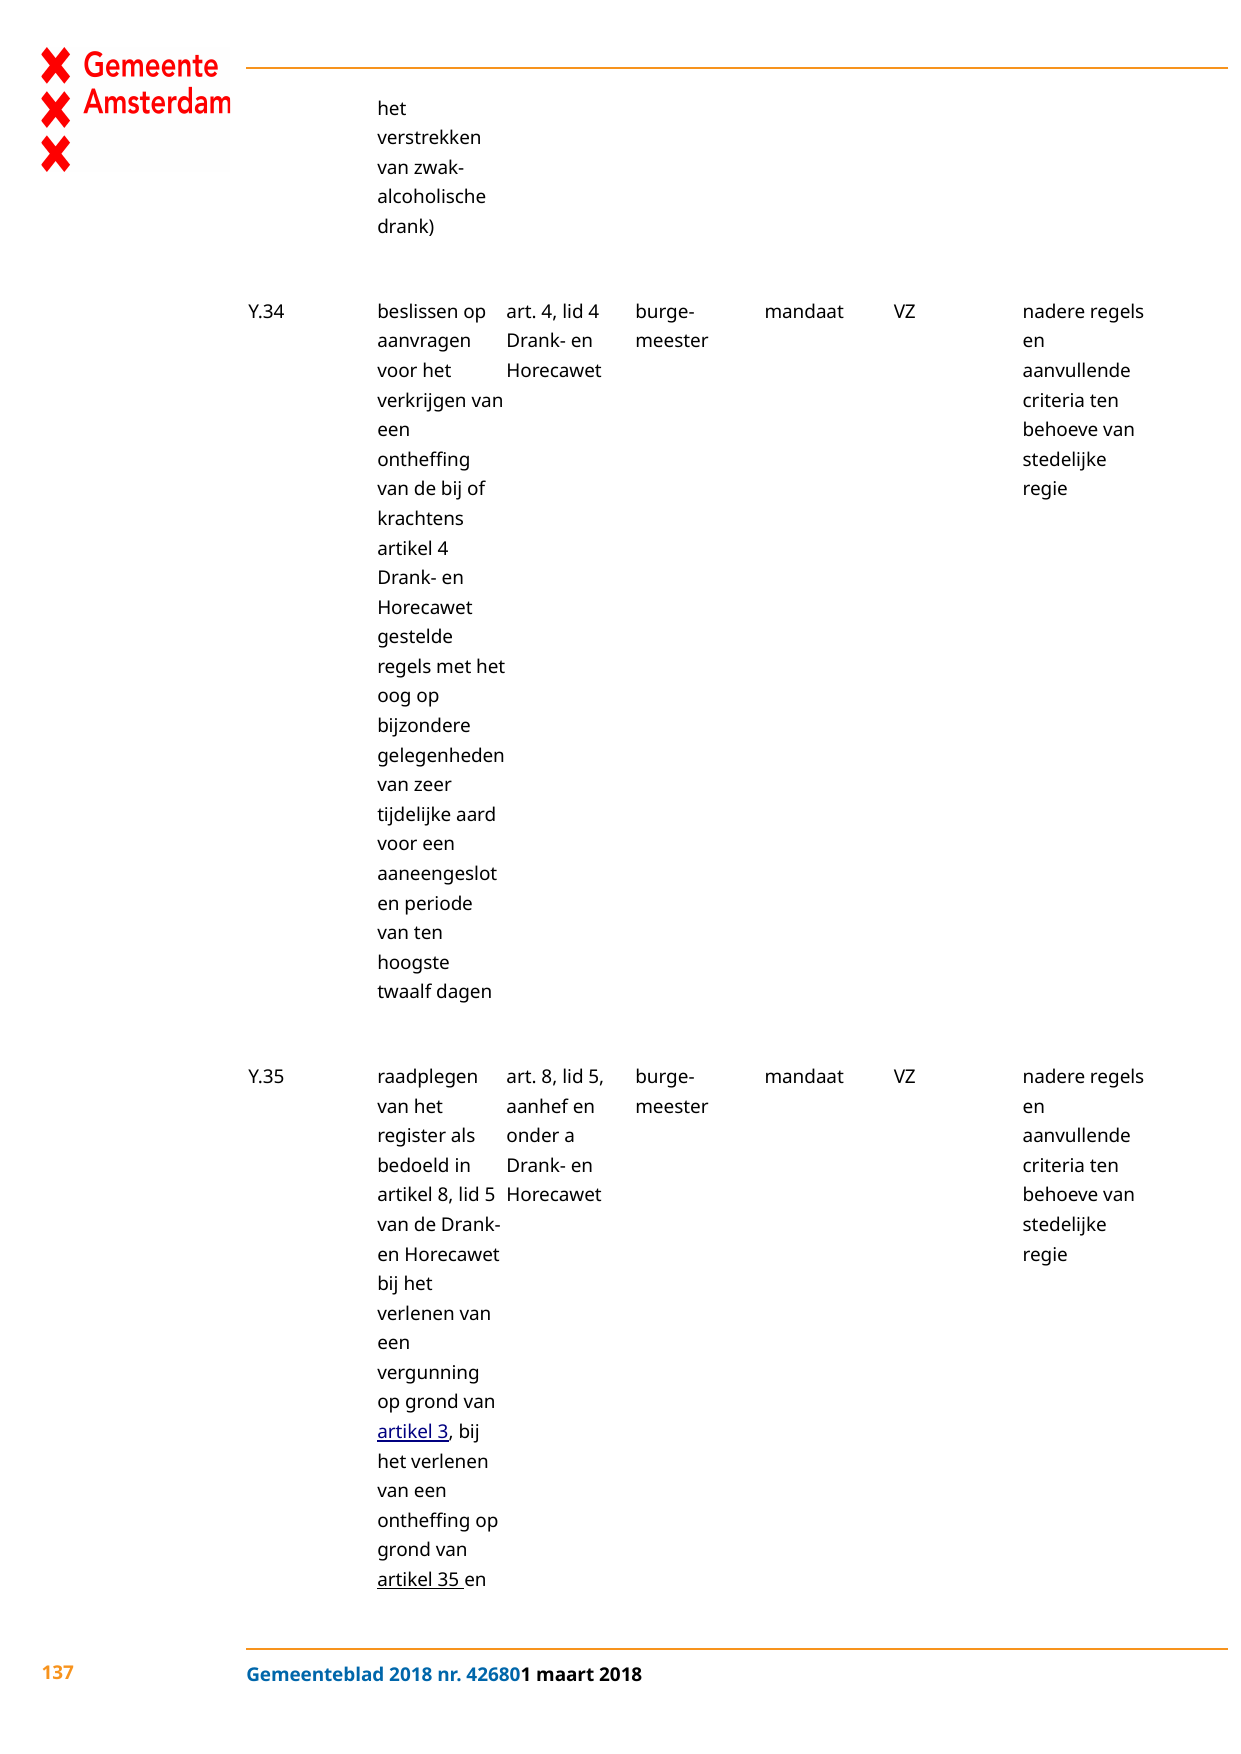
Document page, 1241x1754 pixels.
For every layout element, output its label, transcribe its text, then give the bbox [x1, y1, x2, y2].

table_cell [894, 95, 1022, 268]
table_cell [635, 95, 764, 268]
table_cell het verstrekken van zwak-alcoholische drank) [377, 95, 506, 268]
table_cell [248, 95, 377, 268]
table_cell [506, 95, 635, 268]
table_cell burge-meester [635, 1034, 764, 1592]
table_cell beslissen op aanvragen voor het verkrijgen van een ontheffing van de bij of krachtens artikel 4 Drank- en Horecawet gestelde regels met het oog op bijzondere gelegenheden van zeer tijdelijke aard voor een aaneengesloten periode van ten hoogste twaalf dagen [377, 269, 506, 1034]
table_cell raadplegen van het register als bedoeld in artikel 8, lid 5 van de Drank- en Horecawet bij het verlenen van een vergunning op grond van artikel 3, bij het verlenen van een ontheffing op grond van artikel 35 en [377, 1034, 506, 1592]
table_cell Y.34 [248, 269, 377, 1034]
table_cell VZ [894, 269, 1022, 1034]
table_cell nadere regels en aanvullende criteria ten behoeve van stedelijke regie [1023, 269, 1152, 1034]
picture [41, 47, 231, 172]
table_cell mandaat [764, 269, 893, 1034]
table_cell [1023, 95, 1152, 268]
table_cell [764, 95, 893, 268]
table_cell Y.35 [248, 1034, 377, 1592]
table_cell burge-meester [635, 269, 764, 1034]
table_cell VZ [894, 1034, 1022, 1592]
table_cell art. 4, lid 4 Drank- en Horecawet [506, 269, 635, 1034]
table_cell nadere regels en aanvullende criteria ten behoeve van stedelijke regie [1023, 1034, 1152, 1592]
table_cell art. 8, lid 5, aanhef en onder a Drank- en Horecawet [506, 1034, 635, 1592]
table_cell mandaat [764, 1034, 893, 1592]
